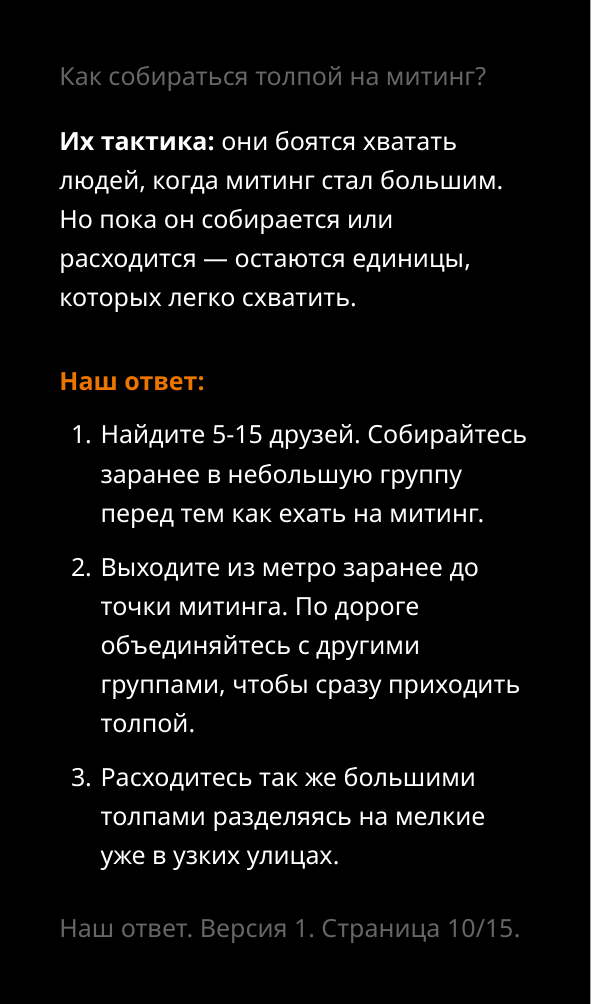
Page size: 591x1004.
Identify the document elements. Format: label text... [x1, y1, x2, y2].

list Расходитесь так же большими толпами разделяясь на мелкие уже в узких улицах. [71, 759, 531, 872]
text Их тактика: они боятся хватать людей, когда митинг стал большим. Но пока он собирается или расходится — остаются единицы, которых легко схватить. [59, 123, 531, 314]
list Выходите из метро заранее до точки митинга. По дороге объединяйтесь с другими группами, чтобы сразу приходить толпой. [71, 549, 531, 740]
subtitle Как собираться толпой на митинг? [59, 59, 531, 93]
text Наш ответ: [59, 363, 531, 397]
list Найдите 5-15 друзей. Собирайтесь заранее в небольшую группу перед тем как ехать на митинг. [71, 417, 531, 529]
